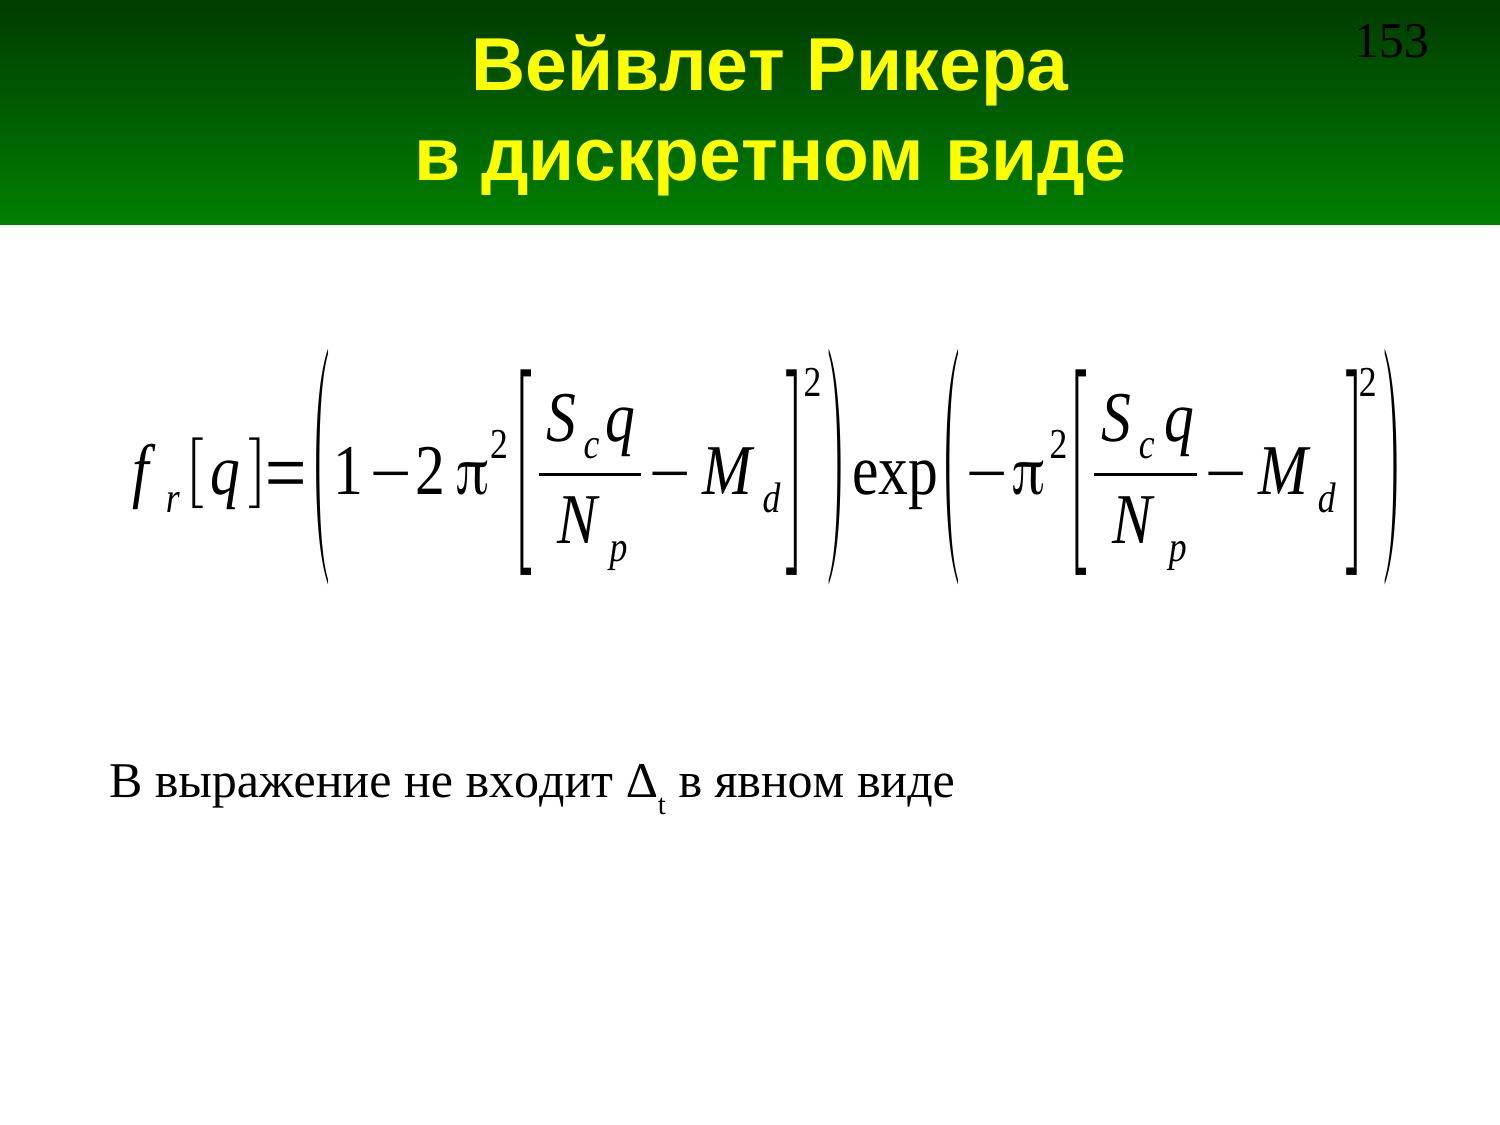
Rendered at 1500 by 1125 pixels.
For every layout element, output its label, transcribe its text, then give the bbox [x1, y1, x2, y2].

chart [106, 347, 1417, 591]
text_box В выражение не входит Δt в явном виде [94, 740, 965, 828]
title Вейвлет Рикера в дискретном виде [100, 7, 1441, 204]
